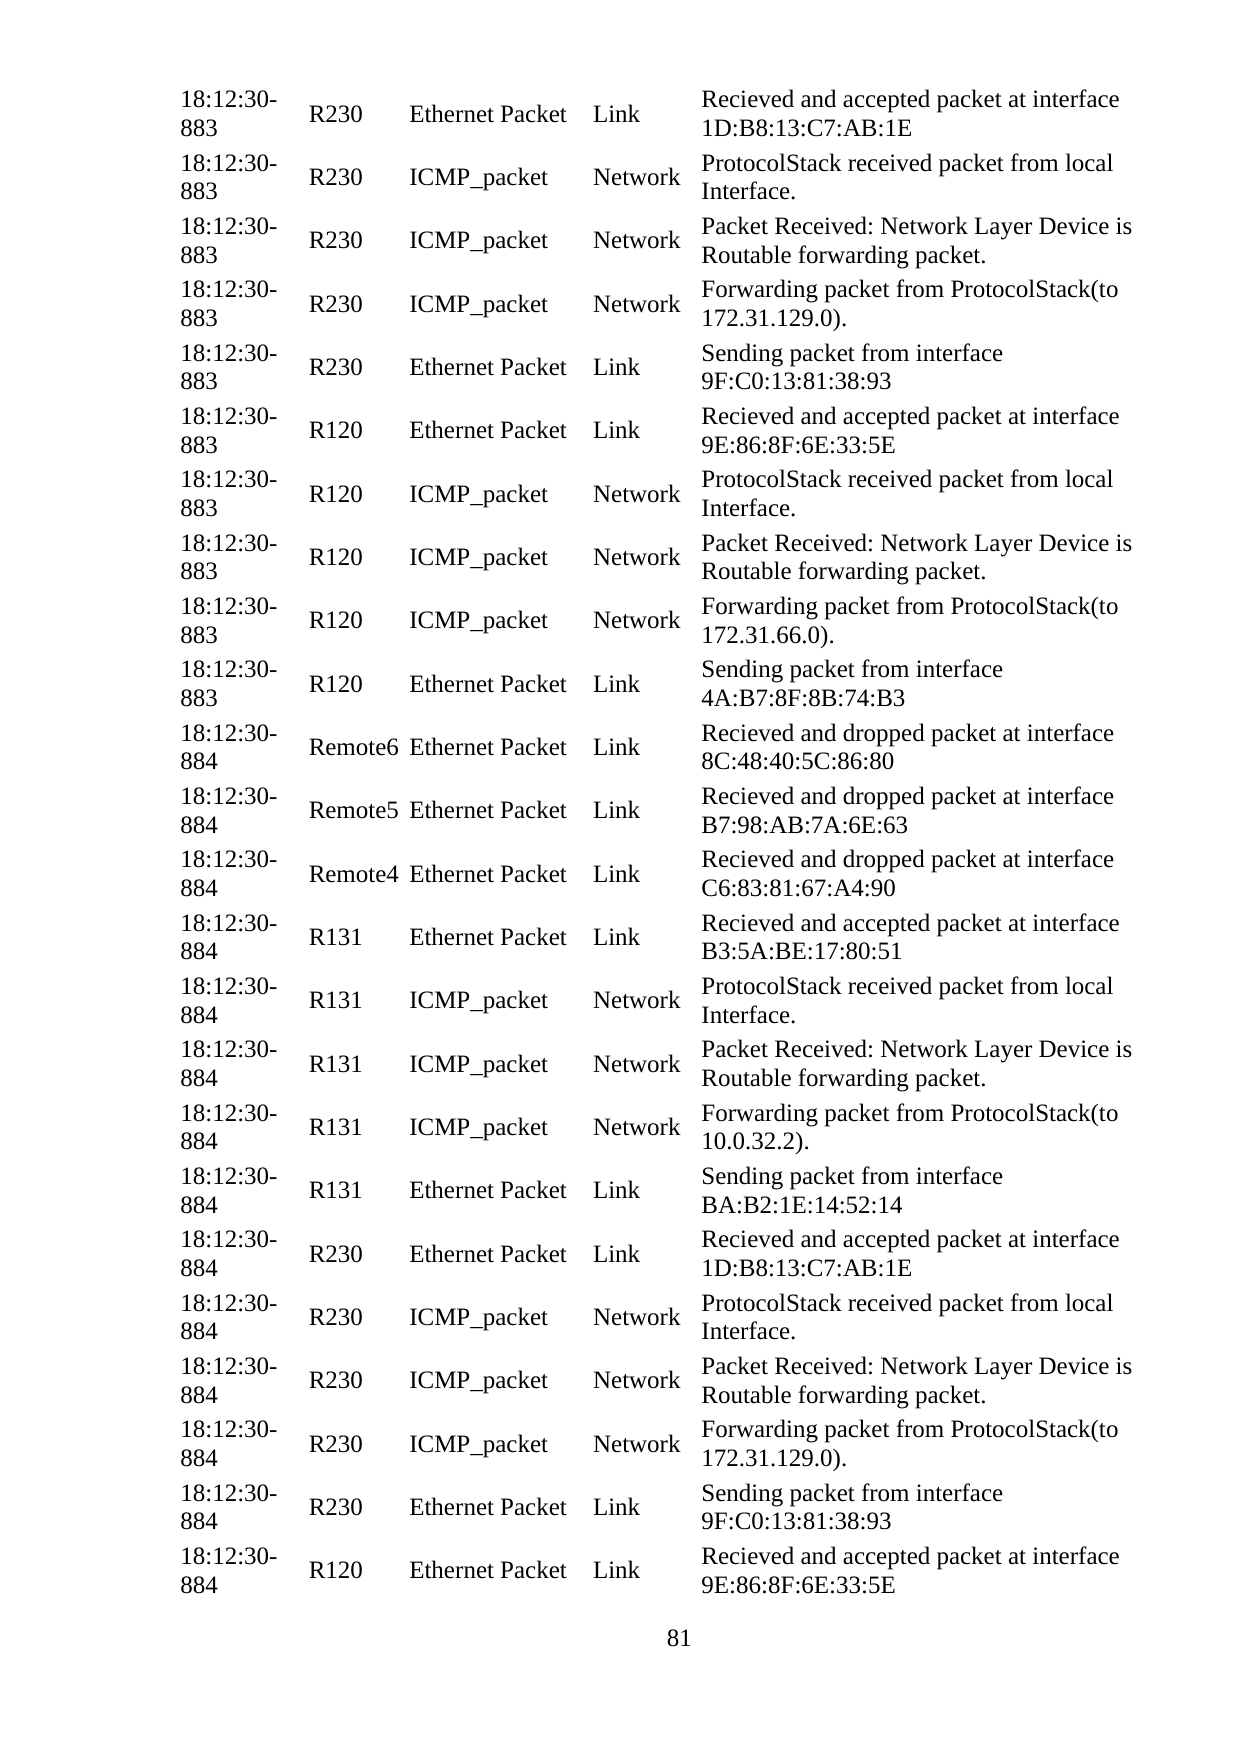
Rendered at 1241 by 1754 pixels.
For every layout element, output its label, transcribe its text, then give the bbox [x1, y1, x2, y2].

table_cell Packet Received: Network Layer Device is Routable forwarding packet. [698, 1031, 1181, 1095]
table_cell Link [590, 841, 698, 905]
table_cell R131 [306, 968, 406, 1031]
table_cell 18:12:30-883 [177, 588, 306, 651]
table_cell Network [590, 1411, 698, 1475]
table_cell 18:12:30-883 [177, 271, 306, 335]
table_cell Link [590, 398, 698, 461]
table_cell Recieved and accepted packet at interface 1D:B8:13:C7:AB:1E [698, 81, 1181, 145]
table_cell ProtocolStack received packet from local Interface. [698, 1285, 1181, 1348]
table_cell R230 [306, 271, 406, 335]
table_cell 18:12:30-883 [177, 81, 306, 145]
table_cell R120 [306, 525, 406, 588]
table_cell Network [590, 145, 698, 208]
table_cell Link [590, 1158, 698, 1221]
table_cell Recieved and dropped packet at interface C6:83:81:67:A4:90 [698, 841, 1181, 905]
table_cell ICMP_packet [406, 1348, 590, 1411]
table_cell Network [590, 588, 698, 651]
table_cell R230 [306, 1475, 406, 1538]
table_cell 18:12:30-884 [177, 778, 306, 841]
table_cell ICMP_packet [406, 1285, 590, 1348]
table_cell 18:12:30-884 [177, 1221, 306, 1285]
table_cell R230 [306, 335, 406, 398]
table_cell Network [590, 1348, 698, 1411]
table_cell ICMP_packet [406, 1095, 590, 1158]
table_cell ICMP_packet [406, 461, 590, 525]
table_cell ICMP_packet [406, 208, 590, 271]
table_cell Recieved and dropped packet at interface B7:98:AB:7A:6E:63 [698, 778, 1181, 841]
table_cell 18:12:30-883 [177, 651, 306, 715]
table_cell Ethernet Packet [406, 1158, 590, 1221]
table_cell 18:12:30-884 [177, 1285, 306, 1348]
table_cell Ethernet Packet [406, 335, 590, 398]
table_cell Ethernet Packet [406, 778, 590, 841]
table_cell Link [590, 81, 698, 145]
table_cell R120 [306, 1538, 406, 1601]
table_cell Link [590, 905, 698, 968]
table_cell Link [590, 778, 698, 841]
table_cell 18:12:30-884 [177, 1411, 306, 1475]
table_cell Ethernet Packet [406, 715, 590, 778]
table_cell Link [590, 651, 698, 715]
table_cell ICMP_packet [406, 525, 590, 588]
table_cell ICMP_packet [406, 145, 590, 208]
table_cell R230 [306, 1411, 406, 1475]
table_cell R131 [306, 1095, 406, 1158]
table_cell 18:12:30-883 [177, 461, 306, 525]
table_cell Link [590, 1538, 698, 1601]
table_cell 18:12:30-883 [177, 525, 306, 588]
table_cell Recieved and dropped packet at interface 8C:48:40:5C:86:80 [698, 715, 1181, 778]
table_cell 18:12:30-884 [177, 968, 306, 1031]
table_cell Ethernet Packet [406, 905, 590, 968]
table_cell R131 [306, 1031, 406, 1095]
table_cell 18:12:30-884 [177, 905, 306, 968]
table_cell Network [590, 461, 698, 525]
table_cell R131 [306, 905, 406, 968]
table_cell Recieved and accepted packet at interface 9E:86:8F:6E:33:5E [698, 1538, 1181, 1601]
table_cell Link [590, 1221, 698, 1285]
table_cell Forwarding packet from ProtocolStack(to 10.0.32.2). [698, 1095, 1181, 1158]
table_cell ProtocolStack received packet from local Interface. [698, 968, 1181, 1031]
table_cell R131 [306, 1158, 406, 1221]
table_cell R120 [306, 461, 406, 525]
table_cell 18:12:30-884 [177, 1538, 306, 1601]
table_cell 18:12:30-884 [177, 1475, 306, 1538]
table_cell Forwarding packet from ProtocolStack(to 172.31.129.0). [698, 1411, 1181, 1475]
table_cell ICMP_packet [406, 968, 590, 1031]
table_cell 18:12:30-883 [177, 208, 306, 271]
table_cell R120 [306, 651, 406, 715]
table_cell Packet Received: Network Layer Device is Routable forwarding packet. [698, 208, 1181, 271]
table_cell R120 [306, 398, 406, 461]
table_cell Packet Received: Network Layer Device is Routable forwarding packet. [698, 525, 1181, 588]
table_cell Forwarding packet from ProtocolStack(to 172.31.129.0). [698, 271, 1181, 335]
table_cell 18:12:30-884 [177, 1158, 306, 1221]
table_cell 18:12:30-883 [177, 145, 306, 208]
table_cell Ethernet Packet [406, 81, 590, 145]
table_cell R230 [306, 1221, 406, 1285]
table_cell 18:12:30-884 [177, 841, 306, 905]
table_cell Forwarding packet from ProtocolStack(to 172.31.66.0). [698, 588, 1181, 651]
table_cell ICMP_packet [406, 1031, 590, 1095]
table_cell R230 [306, 1348, 406, 1411]
table_cell R230 [306, 1285, 406, 1348]
table_cell Network [590, 271, 698, 335]
table_cell ICMP_packet [406, 271, 590, 335]
table_cell R230 [306, 208, 406, 271]
table_cell Ethernet Packet [406, 1475, 590, 1538]
table_cell 18:12:30-883 [177, 398, 306, 461]
table_cell ICMP_packet [406, 1411, 590, 1475]
table_cell Recieved and accepted packet at interface 9E:86:8F:6E:33:5E [698, 398, 1181, 461]
table_cell Sending packet from interface 9F:C0:13:81:38:93 [698, 1475, 1181, 1538]
table_cell ProtocolStack received packet from local Interface. [698, 145, 1181, 208]
table_cell Packet Received: Network Layer Device is Routable forwarding packet. [698, 1348, 1181, 1411]
table_cell Network [590, 1285, 698, 1348]
table_cell Ethernet Packet [406, 398, 590, 461]
table_cell Sending packet from interface BA:B2:1E:14:52:14 [698, 1158, 1181, 1221]
table_cell Network [590, 208, 698, 271]
table_cell R120 [306, 588, 406, 651]
table_cell Recieved and accepted packet at interface B3:5A:BE:17:80:51 [698, 905, 1181, 968]
table_cell R230 [306, 81, 406, 145]
table_cell Link [590, 715, 698, 778]
table_cell Network [590, 525, 698, 588]
table_cell Sending packet from interface 4A:B7:8F:8B:74:B3 [698, 651, 1181, 715]
table_cell 18:12:30-884 [177, 1031, 306, 1095]
table_cell Remote6 [306, 715, 406, 778]
table_cell Network [590, 1031, 698, 1095]
table_cell Ethernet Packet [406, 1538, 590, 1601]
table_cell Network [590, 968, 698, 1031]
table_cell Network [590, 1095, 698, 1158]
table_cell 18:12:30-884 [177, 1348, 306, 1411]
table_cell Sending packet from interface 9F:C0:13:81:38:93 [698, 335, 1181, 398]
table_cell Link [590, 1475, 698, 1538]
table_cell ProtocolStack received packet from local Interface. [698, 461, 1181, 525]
table_cell Link [590, 335, 698, 398]
table_cell ICMP_packet [406, 588, 590, 651]
table_cell Remote5 [306, 778, 406, 841]
table_cell R230 [306, 145, 406, 208]
table_cell 18:12:30-883 [177, 335, 306, 398]
table_cell 18:12:30-884 [177, 1095, 306, 1158]
table_cell 18:12:30-884 [177, 715, 306, 778]
table_cell Remote4 [306, 841, 406, 905]
table_cell Ethernet Packet [406, 841, 590, 905]
table_cell Recieved and accepted packet at interface 1D:B8:13:C7:AB:1E [698, 1221, 1181, 1285]
table_cell Ethernet Packet [406, 1221, 590, 1285]
table_cell Ethernet Packet [406, 651, 590, 715]
